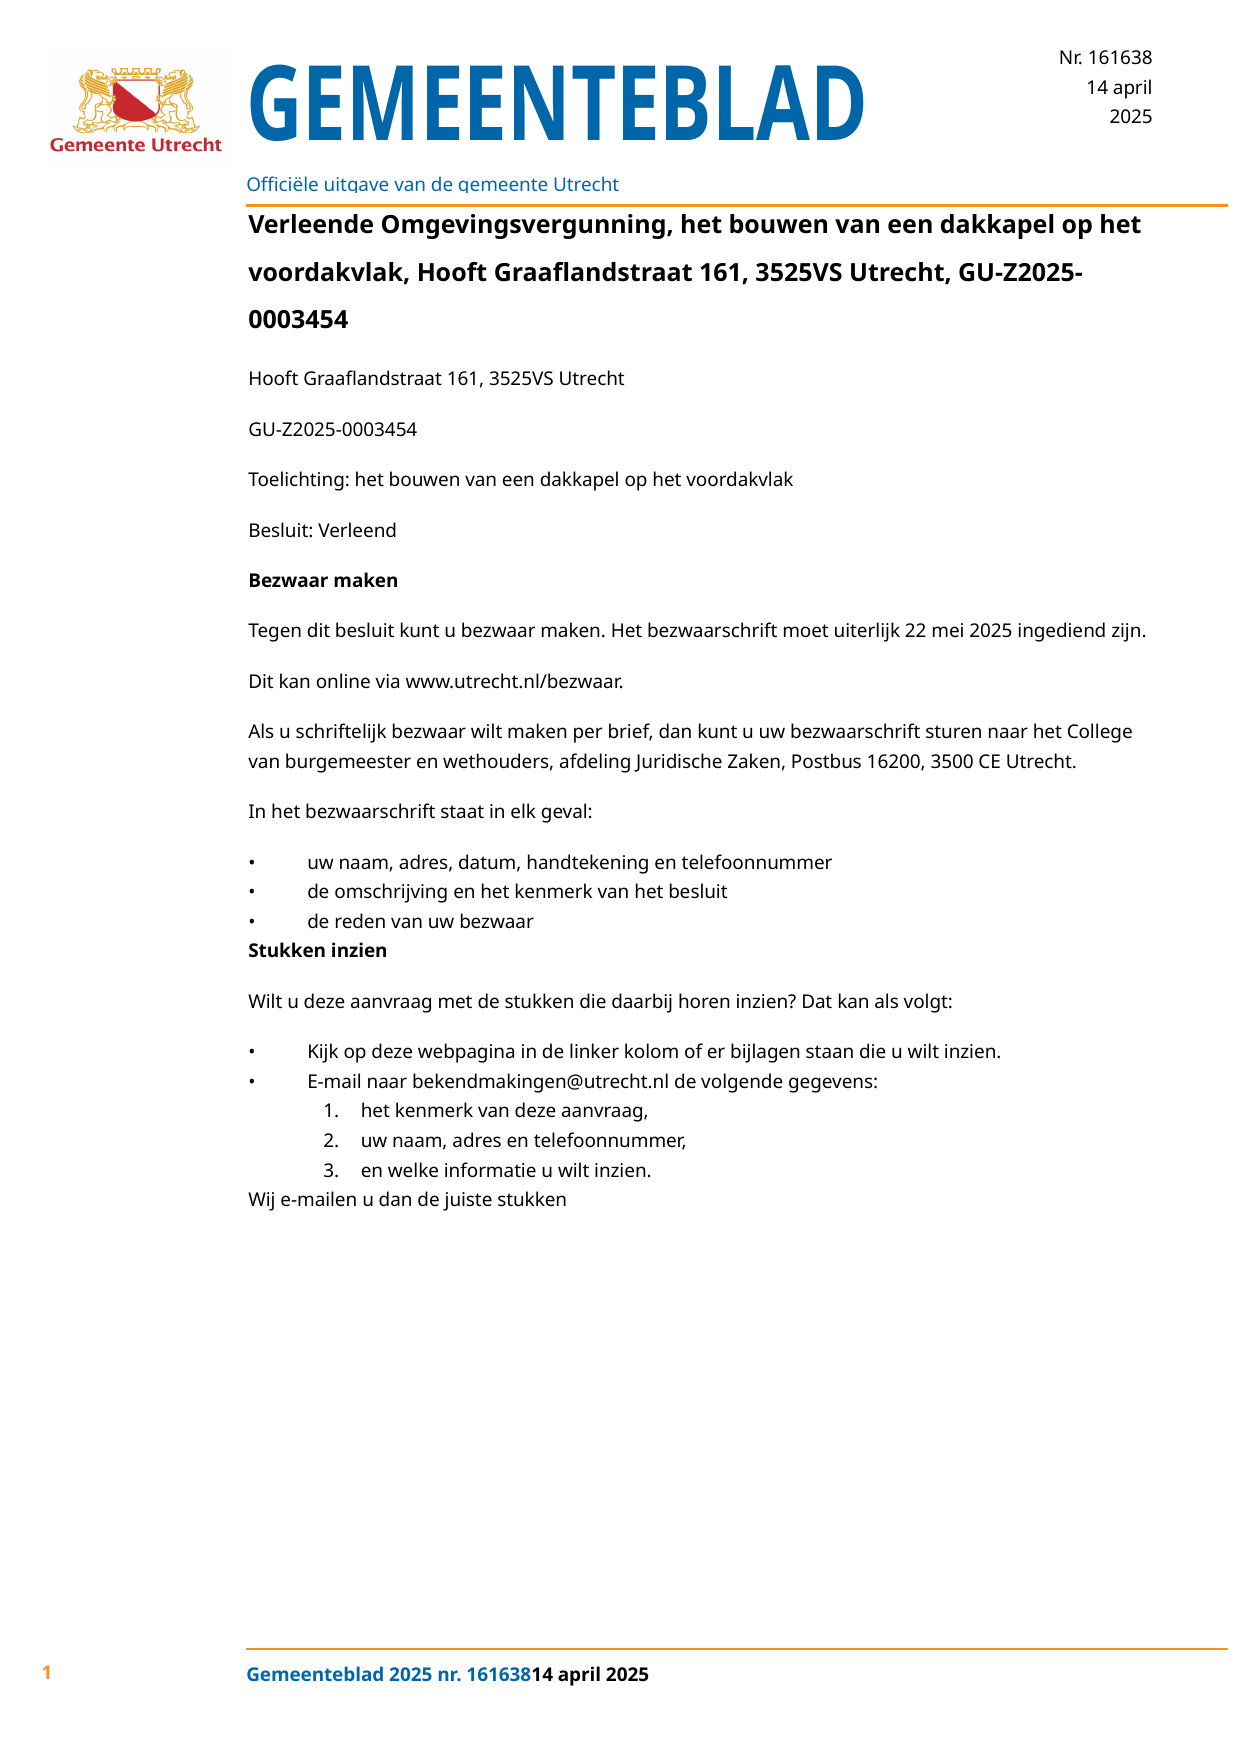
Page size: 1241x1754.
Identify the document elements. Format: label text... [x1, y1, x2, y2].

text Als u schriftelijk bezwaar wilt maken per brief, dan kunt u uw bezwaarschrift sturen naar het College van burgemeester en wethouders, afdeling Juridische Zaken, Postbus 16200, 3500 CE Utrecht. [248, 718, 1152, 774]
text Tegen dit besluit kunt u bezwaar maken. Het bezwaarschrift moet uiterlijk 22 mei 2025 ingediend zijn. [248, 618, 1152, 643]
text Wij e-mailen u dan de juiste stukken [248, 1186, 1152, 1212]
text Verleende Omgevingsvergunning, het bouwen van een dakkapel op het voordakvlak, Hooft Graaflandstraat 161, 3525VS Utrecht, GU-Z2025-0003454 [248, 207, 1152, 336]
list en welke informatie u wilt inzien. [323, 1157, 1152, 1182]
text Besluit: Verleend [248, 517, 1152, 542]
text In het bezwaarschrift staat in elk geval: [248, 798, 1152, 824]
text Dit kan online via www.utrecht.nl/bezwaar. [248, 668, 1152, 694]
list uw naam, adres en telefoonnummer, [323, 1127, 1152, 1153]
picture [41, 47, 231, 172]
list de reden van uw bezwaar [248, 908, 1152, 934]
list Kijk op deze webpagina in de linker kolom of er bijlagen staan die u wilt inzien. [248, 1038, 1152, 1064]
list het kenmerk van deze aanvraag, [323, 1098, 1152, 1123]
list E-mail naar bekendmakingen@utrecht.nl de volgende gegevens: [248, 1068, 1152, 1094]
text Toelichting: het bouwen van een dakkapel op het voordakvlak [248, 466, 1152, 492]
text Wilt u deze aanvraag met de stukken die daarbij horen inzien? Dat kan als volgt: [248, 988, 1152, 1014]
text Bezwaar maken [248, 567, 1152, 593]
text Stukken inzien [248, 938, 1152, 963]
text GU-Z2025-0003454 [248, 416, 1152, 442]
list uw naam, adres, datum, handtekening en telefoonnummer [248, 849, 1152, 874]
text Hooft Graaflandstraat 161, 3525VS Utrecht [248, 366, 1152, 391]
list de omschrijving en het kenmerk van het besluit [248, 878, 1152, 904]
